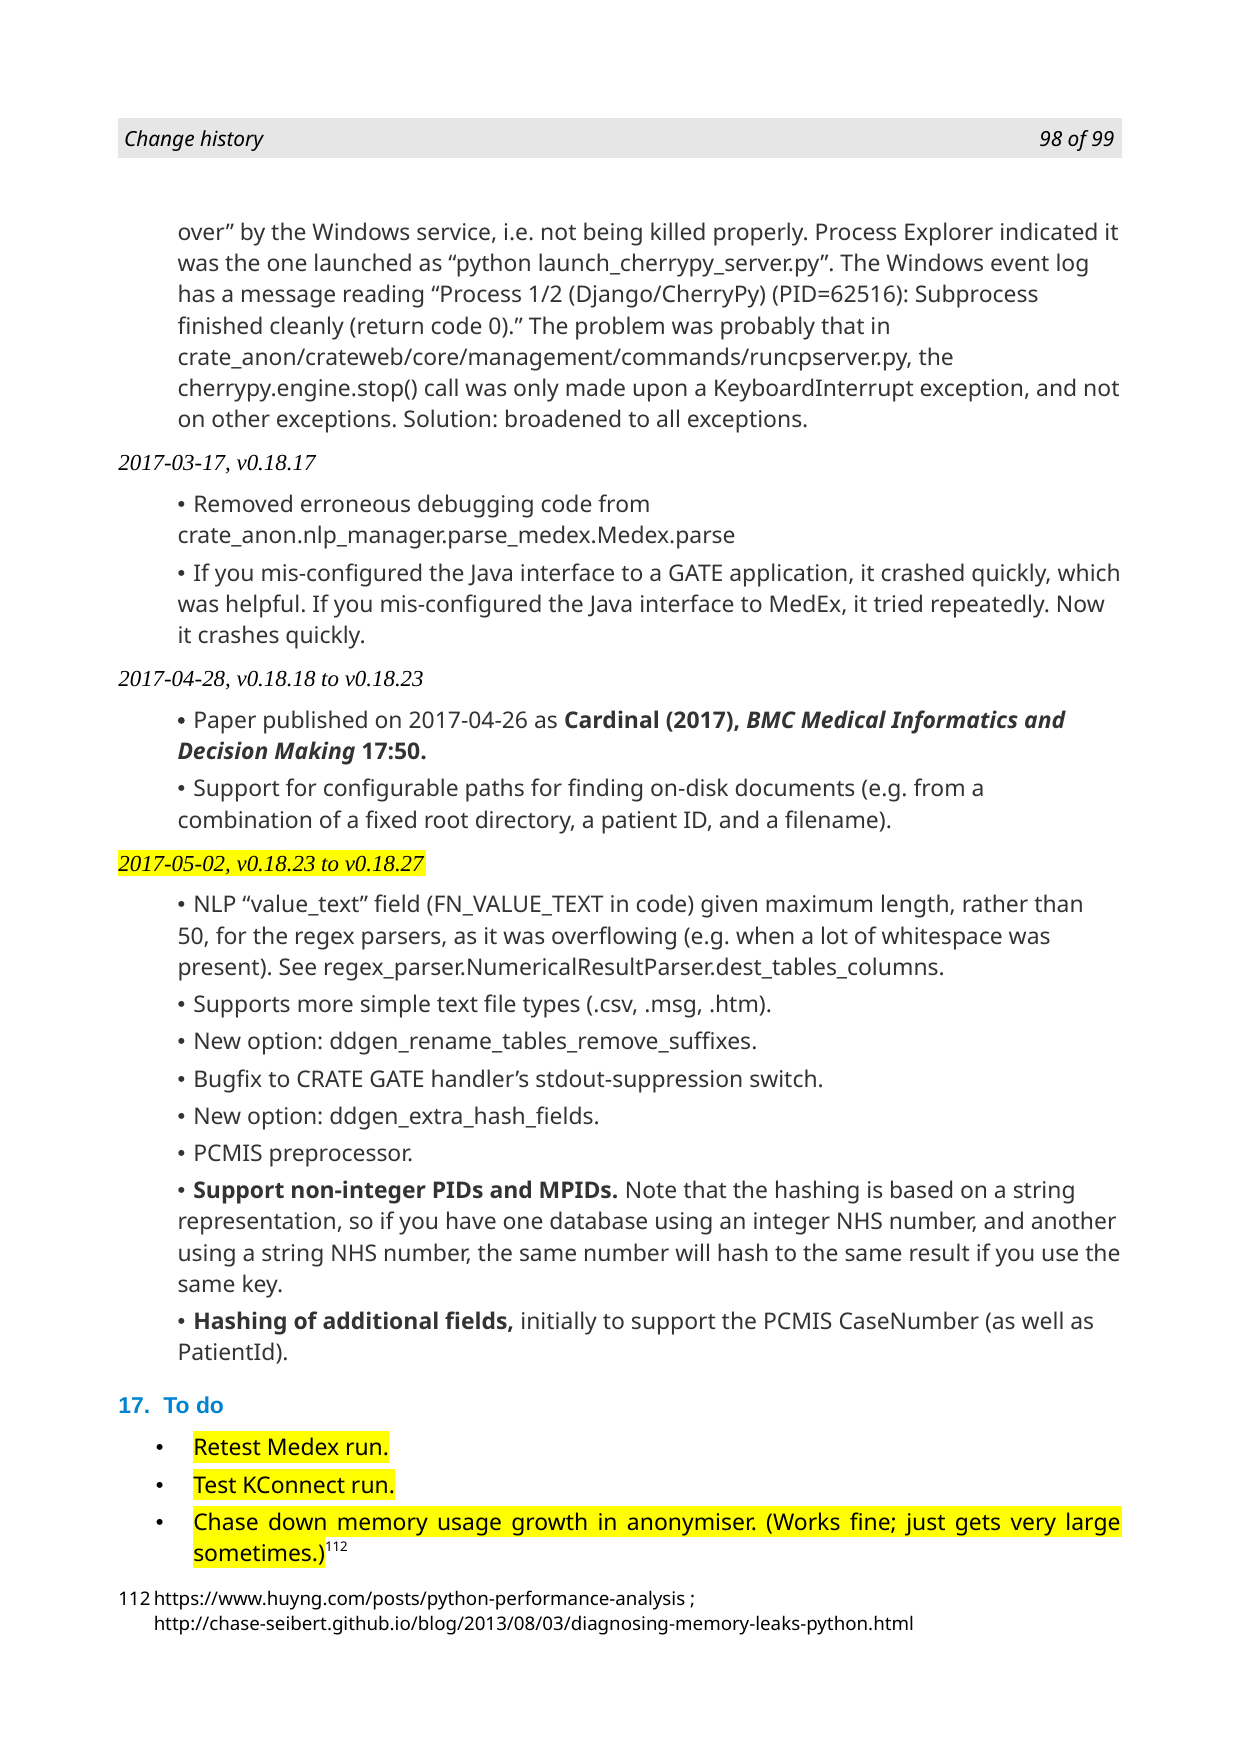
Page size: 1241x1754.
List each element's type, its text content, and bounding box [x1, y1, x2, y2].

list New option: ddgen_extra_hash_fields. [177, 1100, 1122, 1131]
list PCMIS preprocessor. [177, 1137, 1122, 1168]
subtitle 2017-05-02, v0.18.23 to v0.18.27 [118, 850, 1122, 876]
list Paper published on 2017-04-26 as Cardinal (2017), BMC Medical Informatics and Decision Making 17:50. [177, 704, 1122, 766]
list New option: ddgen_rename_tables_remove_suffixes. [177, 1025, 1122, 1057]
list Support non-integer PIDs and MPIDs. Note that the hashing is based on a string representation, so if you have one database using an integer NHS number, and another using a string NHS number, the same number will hash to the same result if you use the same key. [177, 1174, 1122, 1299]
list Supports more simple text file types (.csv, .msg, .htm). [177, 988, 1122, 1019]
list Support for configurable paths for finding on-disk documents (e.g. from a combination of a fixed root directory, a patient ID, and a filename). [177, 772, 1122, 835]
list Bugfix to CRATE GATE handler’s stdout-suppression switch. [177, 1062, 1122, 1094]
list Hashing of additional fields, initially to support the PCMIS CaseNumber (as well as PatientId). [177, 1305, 1122, 1367]
list If you mis-configured the Java interface to a GATE application, it crashed quickly, which was helpful. If you mis-configured the Java interface to MedEx, it tried repeatedly. Now it crashes quickly. [177, 557, 1122, 650]
subtitle 2017-04-28, v0.18.18 to v0.18.23 [118, 665, 1122, 692]
list over” by the Windows service, i.e. not being killed properly. Process Explorer indicated it was the one launched as “python launch_cherrypy_server.py”. The Windows event log has a message reading “Process 1/2 (Django/CherryPy) (PID=62516): Subprocess finished cleanly (return code 0).” The problem was probably that in crate_anon/crateweb/core/management/commands/runcpserver.py, the cherrypy.engine.stop() call was only made upon a KeyboardInterrupt exception, and not on other exceptions. Solution: broadened to all exceptions. [177, 216, 1122, 435]
subtitle 2017-03-17, v0.18.17 [118, 449, 1122, 476]
list NLP “value_text” field (FN_VALUE_TEXT in code) given maximum length, rather than 50, for the regex parsers, as it was overflowing (e.g. when a lot of whitespace was present). See regex_parser.NumericalResultParser.dest_tables_columns. [177, 888, 1122, 982]
subtitle To do [118, 1392, 1122, 1419]
list https://www.huyng.com/posts/python-performance-analysis ; http://chase-seibert.github.io/blog/2013/08/03/diagnosing-memory-leaks-python.html [118, 1585, 1122, 1636]
list Removed erroneous debugging code from crate_anon.nlp_manager.parse_medex.Medex.parse [177, 488, 1122, 551]
list Chase down memory usage growth in anonymiser. (Works fine; just gets very large sometimes.) [156, 1506, 1122, 1568]
list Retest Medex run. [156, 1431, 1122, 1463]
list Test KConnect run. [156, 1468, 1122, 1500]
